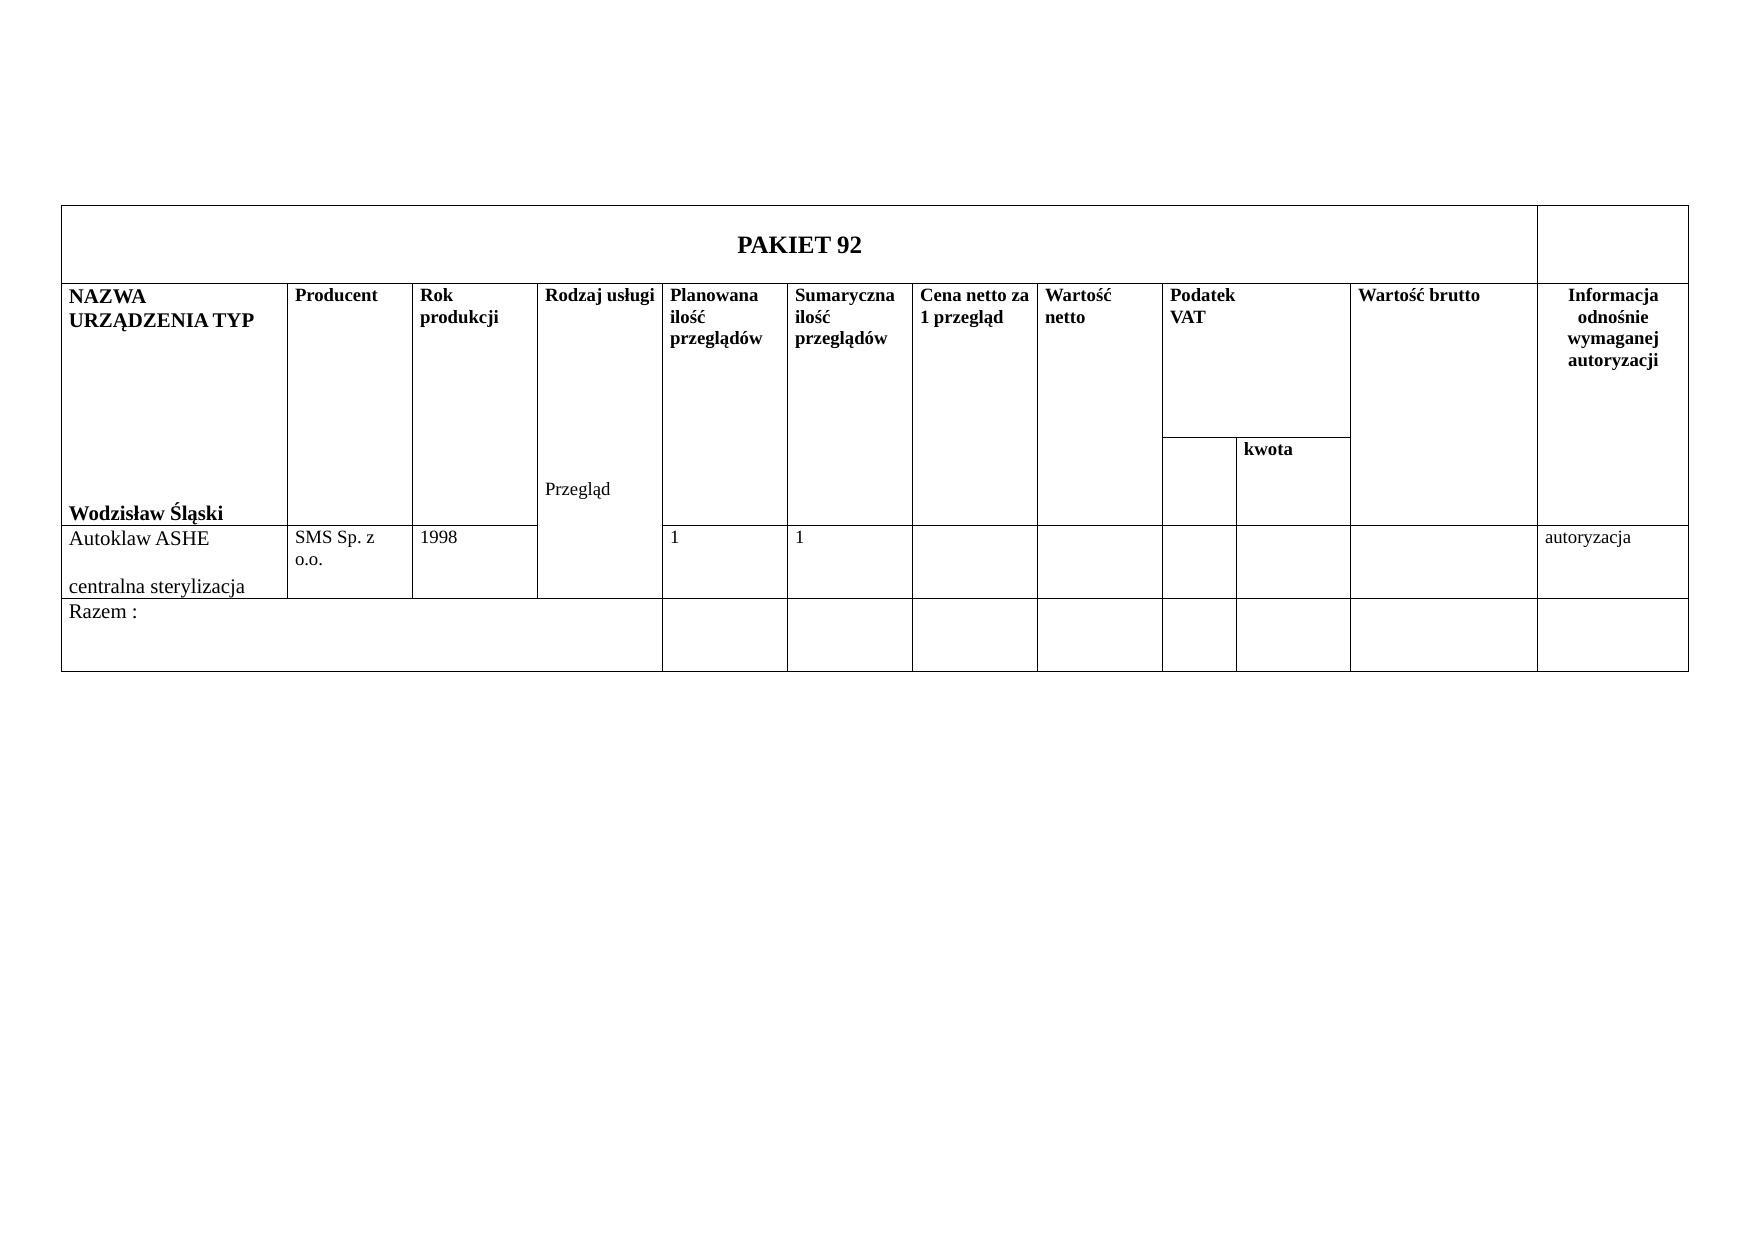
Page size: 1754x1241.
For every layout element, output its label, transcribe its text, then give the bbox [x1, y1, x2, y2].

table_cell Wartość netto [1038, 284, 1162, 525]
table_cell [788, 599, 912, 671]
table_cell 1 [663, 526, 787, 598]
table_cell  [1163, 438, 1236, 525]
table_cell Producent [288, 284, 412, 525]
table_cell [1163, 526, 1236, 598]
table_cell kwota [1237, 438, 1350, 525]
table_cell Rok produkcji [413, 284, 537, 525]
table_cell [913, 599, 1037, 671]
table_cell [1038, 599, 1162, 671]
table_cell [1538, 599, 1688, 671]
table_cell Cena netto za 1 przegląd [913, 284, 1037, 525]
table_cell Informacja odnośnie wymaganej autoryzacji [1538, 284, 1688, 525]
table_cell Autoklaw ASHE centralna sterylizacja [62, 526, 287, 598]
table_cell [1237, 526, 1350, 598]
table_cell NAZWA URZĄDZENIA TYP Wodzisław Śląski [62, 284, 287, 525]
table_cell [663, 599, 787, 671]
table_cell 1 [788, 526, 912, 598]
table_cell Planowana ilość przeglądów [663, 284, 787, 525]
table_cell [1163, 599, 1236, 671]
table_cell [1038, 526, 1162, 598]
table_cell Wartość brutto [1351, 284, 1537, 525]
table_cell 1998 [413, 526, 537, 598]
table_cell Rodzaj usługi Przegląd [538, 284, 662, 598]
table_cell autoryzacja [1538, 526, 1688, 598]
table_cell [913, 526, 1037, 598]
table_cell Razem : [62, 599, 662, 671]
table_cell [1351, 599, 1537, 671]
table_header PAKIET 92 [62, 206, 1537, 283]
table_cell Sumaryczna ilość przeglądów [788, 284, 912, 525]
table_cell SMS Sp. z o.o. [288, 526, 412, 598]
table_header [1538, 206, 1688, 283]
table_cell [1237, 599, 1350, 671]
table_cell Podatek VAT [1163, 284, 1350, 437]
table_cell [1351, 526, 1537, 598]
